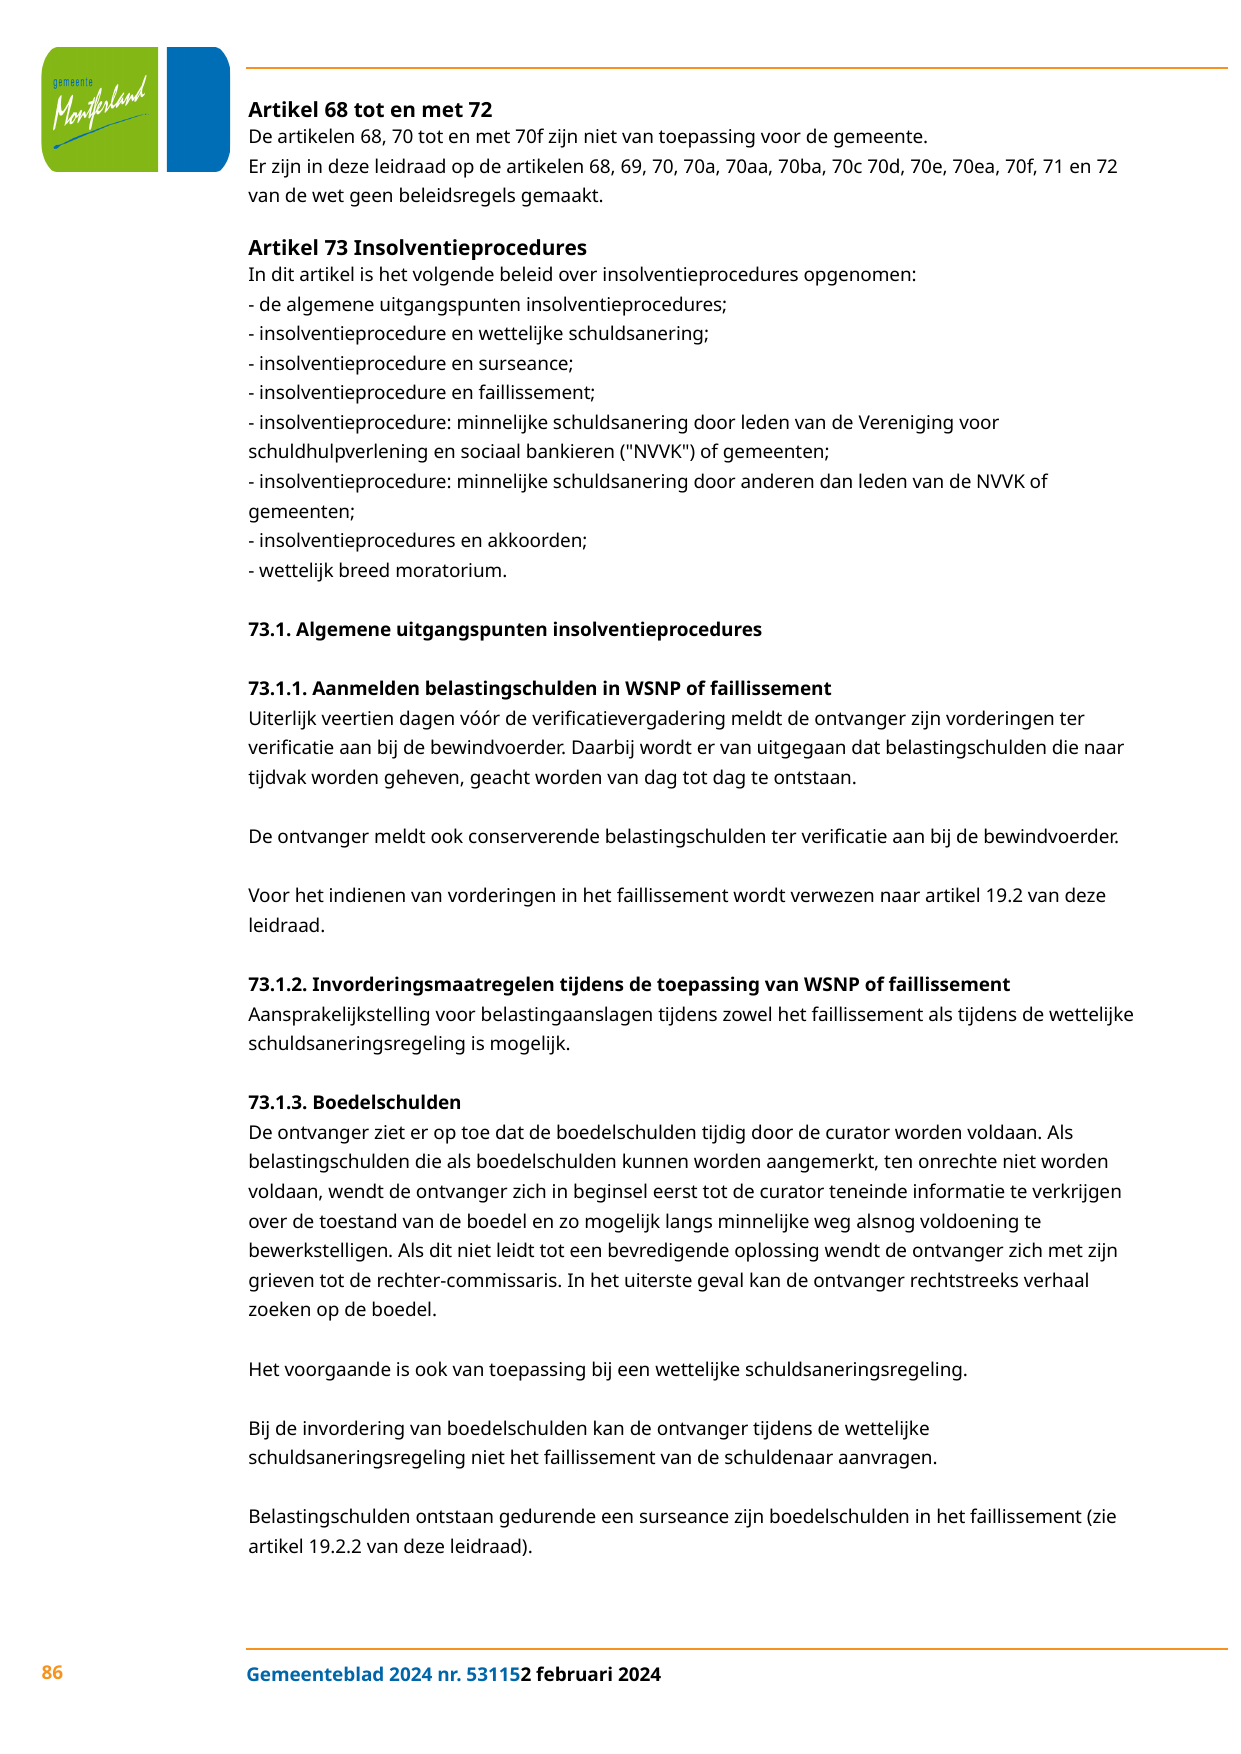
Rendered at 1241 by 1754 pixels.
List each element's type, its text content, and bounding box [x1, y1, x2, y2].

text Artikel 68 tot en met 72 [248, 95, 1152, 123]
text 73.1.1. Aanmelden belastingschulden in WSNP of faillissement [248, 675, 1152, 701]
text De ontvanger ziet er op toe dat de boedelschulden tijdig door de curator worden voldaan. Als belastingschulden die als boedelschulden kunnen worden aangemerkt, ten onrechte niet worden voldaan, wendt de ontvanger zich in beginsel eerst tot de curator teneinde informatie te verkrijgen over de toestand van de boedel en zo mogelijk langs minnelijke weg alsnog voldoening te bewerkstelligen. Als dit niet leidt tot een bevredigende oplossing wendt de ontvanger zich met zijn grieven tot de rechter-commissaris. In het uiterste geval kan de ontvanger rechtstreeks verhaal zoeken op de boedel. [248, 1119, 1152, 1322]
text 73.1. Algemene uitgangspunten insolventieprocedures [248, 616, 1152, 642]
text Voor het indienen van vorderingen in het faillissement wordt verwezen naar artikel 19.2 van deze leidraad. [248, 882, 1152, 938]
text Uiterlijk veertien dagen vóór de verificatievergadering meldt de ontvanger zijn vorderingen ter verificatie aan bij de bewindvoerder. Daarbij wordt er van uitgegaan dat belastingschulden die naar tijdvak worden geheven, geacht worden van dag tot dag te ontstaan. [248, 705, 1152, 790]
text In dit artikel is het volgende beleid over insolventieprocedures opgenomen: [248, 261, 1152, 287]
text Bij de invordering van boedelschulden kan de ontvanger tijdens de wettelijke schuldsaneringsregeling niet het faillissement van de schuldenaar aanvragen. [248, 1415, 1152, 1470]
text - insolventieprocedures en akkoorden; [248, 527, 1152, 553]
text 73.1.2. Invorderingsmaatregelen tijdens de toepassing van WSNP of faillissement [248, 971, 1152, 997]
text - insolventieprocedure: minnelijke schuldsanering door leden van de Vereniging voor schuldhulpverlening en sociaal bankieren ("NVVK") of gemeenten; [248, 409, 1152, 464]
text - wettelijk breed moratorium. [248, 557, 1152, 583]
text Belastingschulden ontstaan gedurende een surseance zijn boedelschulden in het faillissement (zie artikel 19.2.2 van deze leidraad). [248, 1504, 1152, 1559]
text De artikelen 68, 70 tot en met 70f zijn niet van toepassing voor de gemeente. [248, 123, 1152, 149]
text Het voorgaande is ook van toepassing bij een wettelijke schuldsaneringsregeling. [248, 1356, 1152, 1382]
text Aansprakelijkstelling voor belastingaanslagen tijdens zowel het faillissement als tijdens de wettelijke schuldsaneringsregeling is mogelijk. [248, 1001, 1152, 1056]
text 73.1.3. Boedelschulden [248, 1089, 1152, 1115]
text - insolventieprocedure en surseance; [248, 350, 1152, 376]
text - insolventieprocedure en faillissement; [248, 379, 1152, 405]
text - de algemene uitgangspunten insolventieprocedures; [248, 291, 1152, 317]
text De ontvanger meldt ook conserverende belastingschulden ter verificatie aan bij de bewindvoerder. [248, 823, 1152, 849]
text - insolventieprocedure en wettelijke schuldsanering; [248, 320, 1152, 346]
text Artikel 73 Insolventieprocedures [248, 233, 1152, 261]
text Er zijn in deze leidraad op de artikelen 68, 69, 70, 70a, 70aa, 70ba, 70c 70d, 70e, 70ea, 70f, 71 en 72 van de wet geen beleidsregels gemaakt. [248, 153, 1152, 208]
picture [41, 47, 231, 172]
text - insolventieprocedure: minnelijke schuldsanering door anderen dan leden van de NVVK of gemeenten; [248, 468, 1152, 524]
